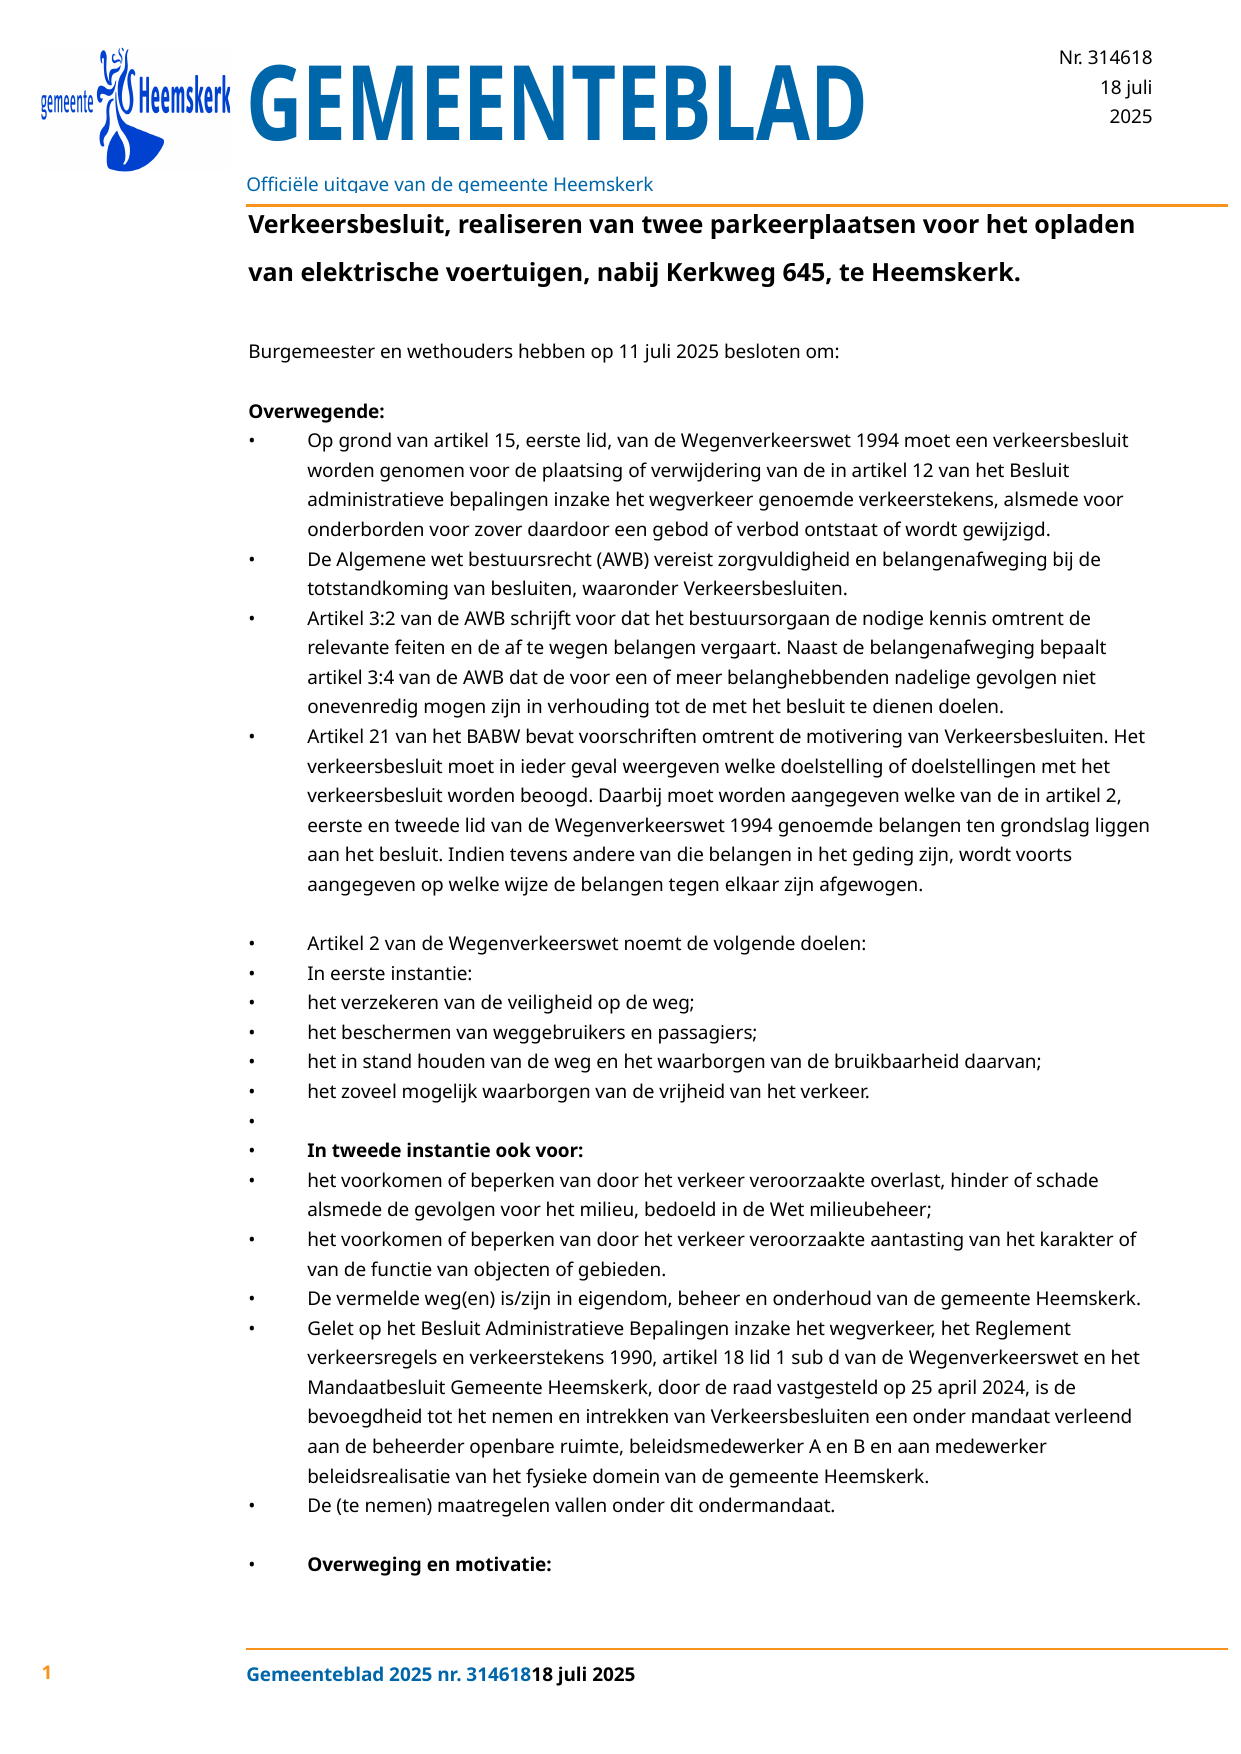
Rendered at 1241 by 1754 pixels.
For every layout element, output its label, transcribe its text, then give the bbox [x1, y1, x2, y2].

list het voorkomen of beperken van door het verkeer veroorzaakte aantasting van het karakter of van de functie van objecten of gebieden. [248, 1226, 1152, 1281]
list het verzekeren van de veiligheid op de weg; [248, 989, 1152, 1015]
list het in stand houden van de weg en het waarborgen van de bruikbaarheid daarvan; [248, 1049, 1152, 1074]
list Op grond van artikel 15, eerste lid, van de Wegenverkeerswet 1994 moet een verkeersbesluit worden genomen voor de plaatsing of verwijdering van de in artikel 12 van het Besluit administratieve bepalingen inzake het wegverkeer genoemde verkeerstekens, alsmede voor onderborden voor zover daardoor een gebod of verbod ontstaat of wordt gewijzigd. [248, 427, 1152, 542]
text Burgemeester en wethouders hebben op 11 juli 2025 besloten om: [248, 339, 1152, 364]
list De Algemene wet bestuursrecht (AWB) vereist zorgvuldigheid en belangenafweging bij de totstandkoming van besluiten, waaronder Verkeersbesluiten. [248, 546, 1152, 601]
picture [41, 47, 231, 172]
list In tweede instantie ook voor: [248, 1137, 1152, 1163]
list Artikel 21 van het BABW bevat voorschriften omtrent de motivering van Verkeersbesluiten. Het verkeersbesluit moet in ieder geval weergeven welke doelstelling of doelstellingen met het verkeersbesluit worden beoogd. Daarbij moet worden aangegeven welke van de in artikel 2, eerste en tweede lid van de Wegenverkeerswet 1994 genoemde belangen ten grondslag liggen aan het besluit. Indien tevens andere van die belangen in het geding zijn, wordt voorts aangegeven op welke wijze de belangen tegen elkaar zijn afgewogen. [248, 723, 1152, 897]
text Overwegende: [248, 398, 1152, 423]
list Gelet op het Besluit Administratieve Bepalingen inzake het wegverkeer, het Reglement verkeersregels en verkeerstekens 1990, artikel 18 lid 1 sub d van de Wegenverkeerswet en het Mandaatbesluit Gemeente Heemskerk, door de raad vastgesteld op 25 april 2024, is de bevoegdheid tot het nemen en intrekken van Verkeersbesluiten een onder mandaat verleend aan de beheerder openbare ruimte, beleidsmedewerker A en B en aan medewerker beleidsrealisatie van het fysieke domein van de gemeente Heemskerk. [248, 1315, 1152, 1488]
list Artikel 3:2 van de AWB schrijft voor dat het bestuursorgaan de nodige kennis omtrent de relevante feiten en de af te wegen belangen vergaart. Naast de belangenafweging bepaalt artikel 3:4 van de AWB dat de voor een of meer belanghebbenden nadelige gevolgen niet onevenredig mogen zijn in verhouding tot de met het besluit te dienen doelen. [248, 605, 1152, 719]
list het zoveel mogelijk waarborgen van de vrijheid van het verkeer. [248, 1078, 1152, 1104]
list In eerste instantie: [248, 960, 1152, 986]
list het beschermen van weggebruikers en passagiers; [248, 1019, 1152, 1045]
list De vermelde weg(en) is/zijn in eigendom, beheer en onderhoud van de gemeente Heemskerk. [248, 1285, 1152, 1311]
list Artikel 2 van de Wegenverkeerswet noemt de volgende doelen: [248, 930, 1152, 956]
list De (te nemen) maatregelen vallen onder dit ondermandaat. [248, 1492, 1152, 1518]
text Verkeersbesluit, realiseren van twee parkeerplaatsen voor het opladen van elektrische voertuigen, nabij Kerkweg 645, te Heemskerk. [248, 207, 1152, 288]
list Overweging en motivatie: [248, 1552, 1152, 1577]
list het voorkomen of beperken van door het verkeer veroorzaakte overlast, hinder of schade alsmede de gevolgen voor het milieu, bedoeld in de Wet milieubeheer; [248, 1167, 1152, 1222]
